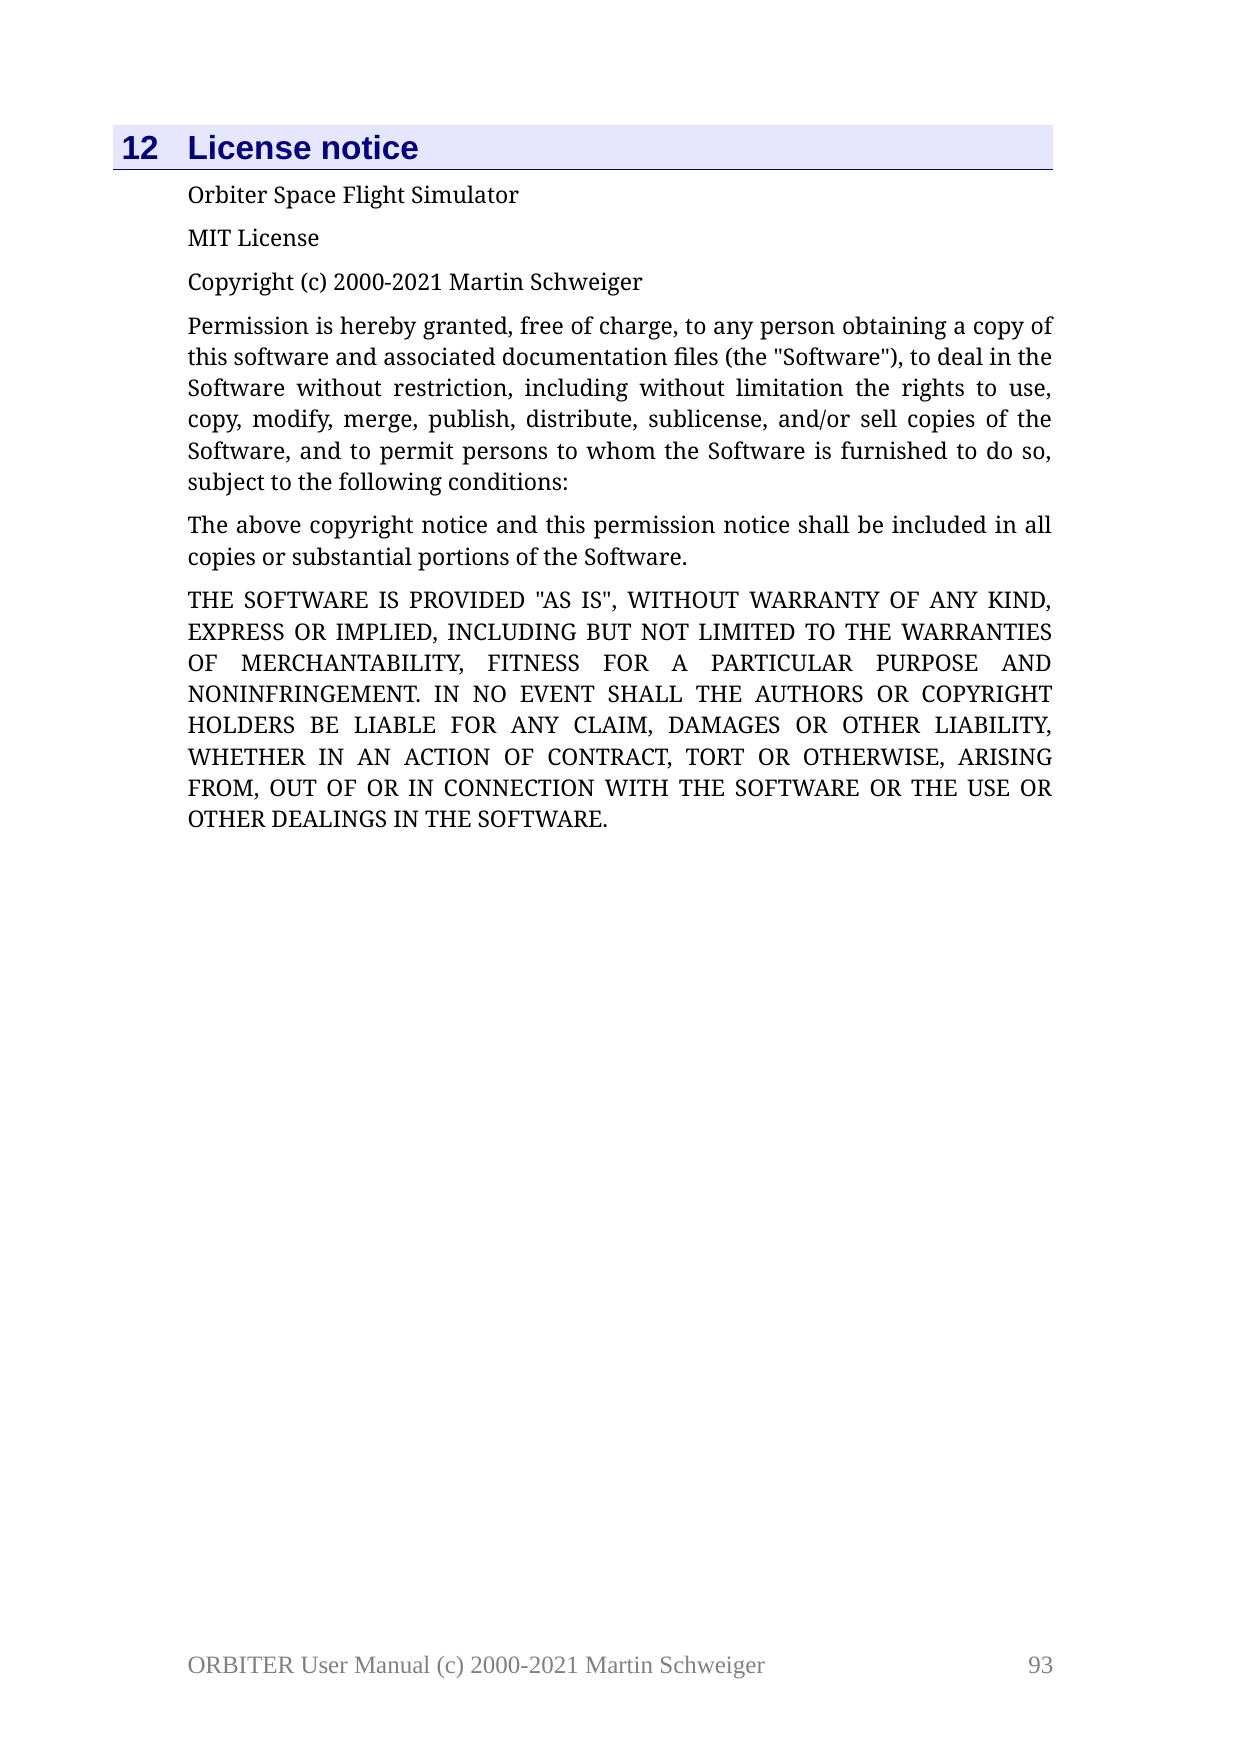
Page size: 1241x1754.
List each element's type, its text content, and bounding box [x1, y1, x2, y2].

text MIT License [187, 222, 1053, 253]
subtitle License notice [113, 125, 1053, 169]
text Copyright (c) 2000-2021 Martin Schweiger [187, 265, 1053, 297]
text Orbiter Space Flight Simulator [187, 178, 1053, 209]
text Permission is hereby granted, free of charge, to any person obtaining a copy of this software and associated documentation files (the "Software"), to deal in the Software without restriction, including without limitation the rights to use, copy, modify, merge, publish, distribute, sublicense, and/or sell copies of the Software, and to permit persons to whom the Software is furnished to do so, subject to the following conditions: [187, 309, 1053, 497]
text The above copyright notice and this permission notice shall be included in all copies or substantial portions of the Software. [187, 509, 1053, 571]
text THE SOFTWARE IS PROVIDED "AS IS", WITHOUT WARRANTY OF ANY KIND, EXPRESS OR IMPLIED, INCLUDING BUT NOT LIMITED TO THE WARRANTIES OF MERCHANTABILITY, FITNESS FOR A PARTICULAR PURPOSE AND NONINFRINGEMENT. IN NO EVENT SHALL THE AUTHORS OR COPYRIGHT HOLDERS BE LIABLE FOR ANY CLAIM, DAMAGES OR OTHER LIABILITY, WHETHER IN AN ACTION OF CONTRACT, TORT OR OTHERWISE, ARISING FROM, OUT OF OR IN CONNECTION WITH THE SOFTWARE OR THE USE OR OTHER DEALINGS IN THE SOFTWARE. [187, 584, 1053, 834]
